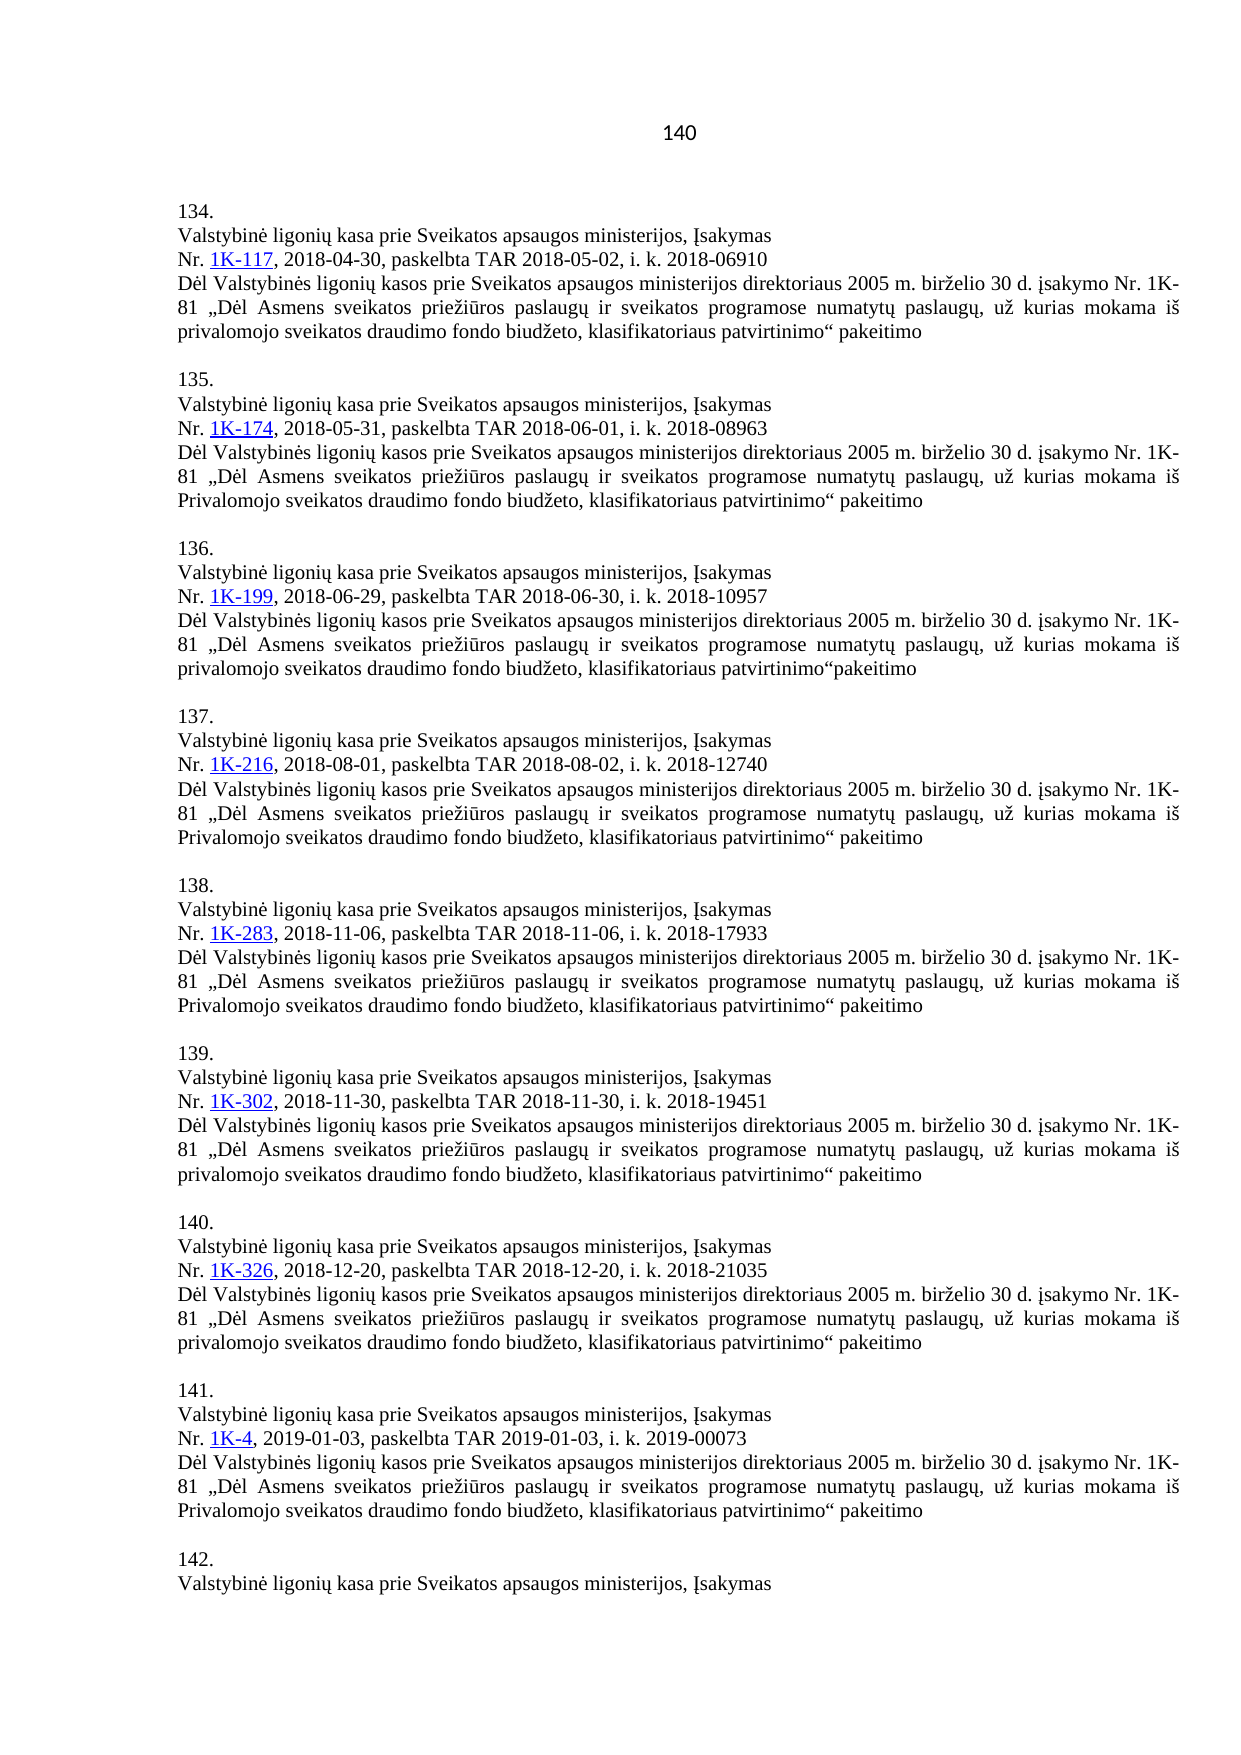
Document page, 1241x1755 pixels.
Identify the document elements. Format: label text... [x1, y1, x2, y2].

text Dėl Valstybinės ligonių kasos prie Sveikatos apsaugos ministerijos direktoriaus 2005 m. birželio 30 d. įsakymo Nr. 1K-81 „Dėl Asmens sveikatos priežiūros paslaugų ir sveikatos programose numatytų paslaugų, už kurias mokama iš Privalomojo sveikatos draudimo fondo biudžeto, klasifikatoriaus patvirtinimo“ pakeitimo [177, 776, 1181, 849]
text 140. [177, 1209, 1181, 1234]
text 141. [177, 1378, 1181, 1402]
text Valstybinė ligonių kasa prie Sveikatos apsaugos ministerijos, Įsakymas [177, 897, 1181, 921]
text Nr. 1K-4, 2019-01-03, paskelbta TAR 2019-01-03, i. k. 2019-00073 [177, 1426, 1181, 1450]
text Nr. 1K-199, 2018-06-29, paskelbta TAR 2018-06-30, i. k. 2018-10957 [177, 584, 1181, 608]
text 139. [177, 1041, 1181, 1065]
text Valstybinė ligonių kasa prie Sveikatos apsaugos ministerijos, Įsakymas [177, 1571, 1181, 1594]
text Dėl Valstybinės ligonių kasos prie Sveikatos apsaugos ministerijos direktoriaus 2005 m. birželio 30 d. įsakymo Nr. 1K-81 „Dėl Asmens sveikatos priežiūros paslaugų ir sveikatos programose numatytų paslaugų, už kurias mokama iš privalomojo sveikatos draudimo fondo biudžeto, klasifikatoriaus patvirtinimo“ pakeitimo [177, 271, 1181, 343]
text Valstybinė ligonių kasa prie Sveikatos apsaugos ministerijos, Įsakymas [177, 560, 1181, 584]
text Valstybinė ligonių kasa prie Sveikatos apsaugos ministerijos, Įsakymas [177, 728, 1181, 752]
text Dėl Valstybinės ligonių kasos prie Sveikatos apsaugos ministerijos direktoriaus 2005 m. birželio 30 d. įsakymo Nr. 1K-81 „Dėl Asmens sveikatos priežiūros paslaugų ir sveikatos programose numatytų paslaugų, už kurias mokama iš privalomojo sveikatos draudimo fondo biudžeto, klasifikatoriaus patvirtinimo“ pakeitimo [177, 1113, 1181, 1186]
text Valstybinė ligonių kasa prie Sveikatos apsaugos ministerijos, Įsakymas [177, 1234, 1181, 1258]
text 138. [177, 873, 1181, 897]
text Valstybinė ligonių kasa prie Sveikatos apsaugos ministerijos, Įsakymas [177, 1402, 1181, 1426]
text 137. [177, 704, 1181, 728]
text Dėl Valstybinės ligonių kasos prie Sveikatos apsaugos ministerijos direktoriaus 2005 m. birželio 30 d. įsakymo Nr. 1K-81 „Dėl Asmens sveikatos priežiūros paslaugų ir sveikatos programose numatytų paslaugų, už kurias mokama iš Privalomojo sveikatos draudimo fondo biudžeto, klasifikatoriaus patvirtinimo“ pakeitimo [177, 1450, 1181, 1522]
text Dėl Valstybinės ligonių kasos prie Sveikatos apsaugos ministerijos direktoriaus 2005 m. birželio 30 d. įsakymo Nr. 1K-81 „Dėl Asmens sveikatos priežiūros paslaugų ir sveikatos programose numatytų paslaugų, už kurias mokama iš Privalomojo sveikatos draudimo fondo biudžeto, klasifikatoriaus patvirtinimo“ pakeitimo [177, 439, 1181, 512]
text Valstybinė ligonių kasa prie Sveikatos apsaugos ministerijos, Įsakymas [177, 223, 1181, 247]
text Nr. 1K-326, 2018-12-20, paskelbta TAR 2018-12-20, i. k. 2018-21035 [177, 1258, 1181, 1282]
text Nr. 1K-302, 2018-11-30, paskelbta TAR 2018-11-30, i. k. 2018-19451 [177, 1089, 1181, 1113]
text Dėl Valstybinės ligonių kasos prie Sveikatos apsaugos ministerijos direktoriaus 2005 m. birželio 30 d. įsakymo Nr. 1K-81 „Dėl Asmens sveikatos priežiūros paslaugų ir sveikatos programose numatytų paslaugų, už kurias mokama iš privalomojo sveikatos draudimo fondo biudžeto, klasifikatoriaus patvirtinimo“pakeitimo [177, 608, 1181, 680]
text Nr. 1K-174, 2018-05-31, paskelbta TAR 2018-06-01, i. k. 2018-08963 [177, 416, 1181, 439]
text Valstybinė ligonių kasa prie Sveikatos apsaugos ministerijos, Įsakymas [177, 391, 1181, 416]
text Valstybinė ligonių kasa prie Sveikatos apsaugos ministerijos, Įsakymas [177, 1065, 1181, 1089]
text Nr. 1K-283, 2018-11-06, paskelbta TAR 2018-11-06, i. k. 2018-17933 [177, 921, 1181, 945]
text Dėl Valstybinės ligonių kasos prie Sveikatos apsaugos ministerijos direktoriaus 2005 m. birželio 30 d. įsakymo Nr. 1K-81 „Dėl Asmens sveikatos priežiūros paslaugų ir sveikatos programose numatytų paslaugų, už kurias mokama iš Privalomojo sveikatos draudimo fondo biudžeto, klasifikatoriaus patvirtinimo“ pakeitimo [177, 945, 1181, 1017]
text Dėl Valstybinės ligonių kasos prie Sveikatos apsaugos ministerijos direktoriaus 2005 m. birželio 30 d. įsakymo Nr. 1K-81 „Dėl Asmens sveikatos priežiūros paslaugų ir sveikatos programose numatytų paslaugų, už kurias mokama iš privalomojo sveikatos draudimo fondo biudžeto, klasifikatoriaus patvirtinimo“ pakeitimo [177, 1282, 1181, 1354]
text Nr. 1K-216, 2018-08-01, paskelbta TAR 2018-08-02, i. k. 2018-12740 [177, 752, 1181, 776]
text 142. [177, 1546, 1181, 1571]
text 135. [177, 367, 1181, 391]
text Nr. 1K-117, 2018-04-30, paskelbta TAR 2018-05-02, i. k. 2018-06910 [177, 247, 1181, 271]
text 136. [177, 536, 1181, 560]
text 134. [177, 199, 1181, 223]
